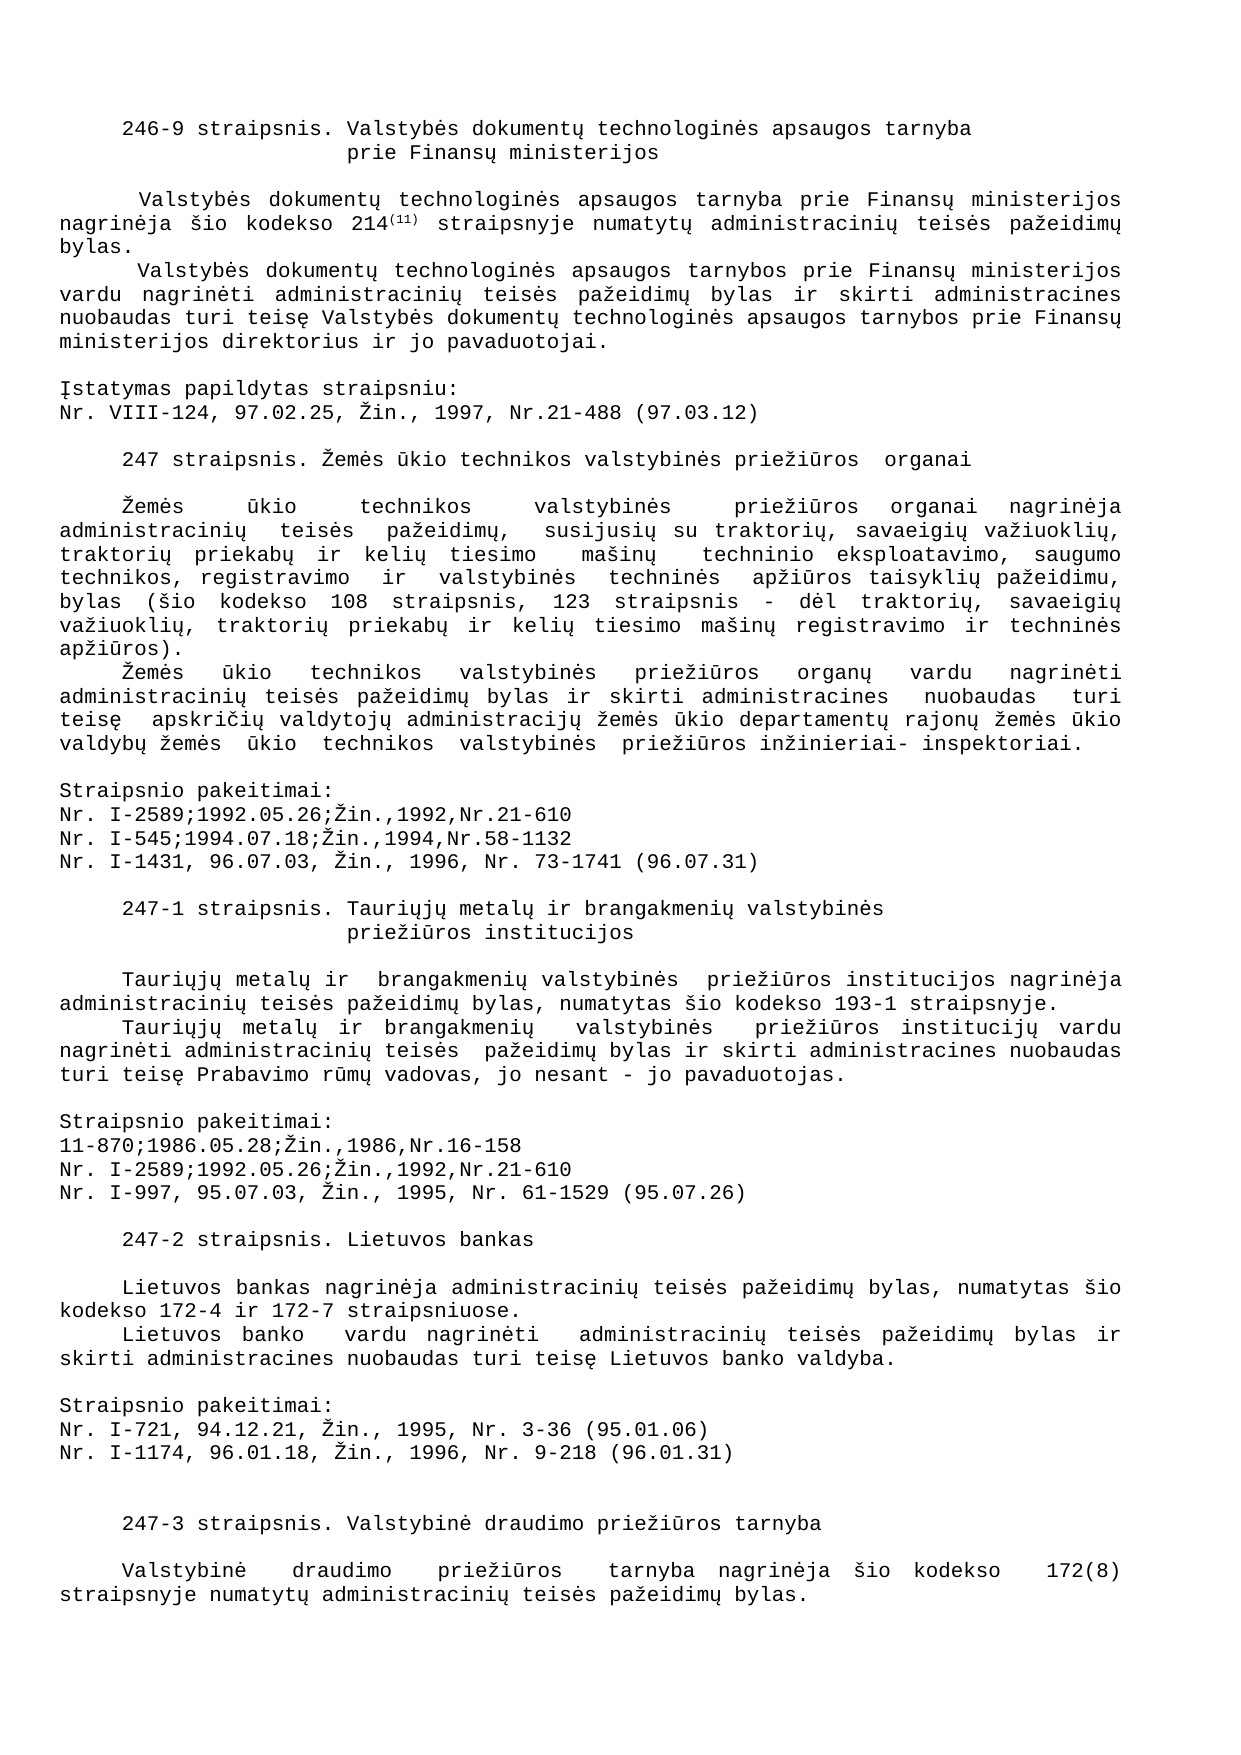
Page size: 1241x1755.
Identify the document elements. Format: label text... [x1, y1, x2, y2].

text 247-1 straipsnis. Tauriųjų metalų ir brangakmenių valstybinės [59, 898, 1122, 922]
text Žemės ūkio technikos valstybinės priežiūros organų vardu nagrinėti administracinių teisės pažeidimų bylas ir skirti administracines nuobaudas turi teisę apskričių valdytojų administracijų žemės ūkio departamentų rajonų žemės ūkio valdybų žemės ūkio technikos valstybinės priežiūros inžinieriai- inspektoriai. [59, 662, 1122, 757]
text Valstybės dokumentų technologinės apsaugos tarnybos prie Finansų ministerijos vardu nagrinėti administracinių teisės pažeidimų bylas ir skirti administracines nuobaudas turi teisę Valstybės dokumentų technologinės apsaugos tarnybos prie Finansų ministerijos direktorius ir jo pavaduotojai. [59, 260, 1122, 354]
text Nr. I-1431, 96.07.03, Žin., 1996, Nr. 73-1741 (96.07.31) [59, 851, 1122, 875]
text prie Finansų ministerijos [59, 142, 1122, 165]
text Nr. I-997, 95.07.03, Žin., 1995, Nr. 61-1529 (95.07.26) [59, 1182, 1122, 1206]
text Tauriųjų metalų ir brangakmenių valstybinės priežiūros institucijų vardu nagrinėti administracinių teisės pažeidimų bylas ir skirti administracines nuobaudas turi teisę Prabavimo rūmų vadovas, jo nesant - jo pavaduotojas. [59, 1017, 1122, 1088]
text Nr. I-1174, 96.01.18, Žin., 1996, Nr. 9-218 (96.01.31) [59, 1442, 1122, 1466]
text Lietuvos bankas nagrinėja administracinių teisės pažeidimų bylas, numatytas šio kodekso 172-4 ir 172-7 straipsniuose. [59, 1277, 1122, 1324]
text Straipsnio pakeitimai: [59, 780, 1122, 804]
text Žemės ūkio technikos valstybinės priežiūros organai nagrinėja administracinių teisės pažeidimų, susijusių su traktorių, savaeigių važiuoklių, traktorių priekabų ir kelių tiesimo mašinų techninio eksploatavimo, saugumo technikos, registravimo ir valstybinės techninės apžiūros taisyklių pažeidimu, bylas (šio kodekso 108 straipsnis, 123 straipsnis - dėl traktorių, savaeigių važiuoklių, traktorių priekabų ir kelių tiesimo mašinų registravimo ir techninės apžiūros). [59, 496, 1122, 662]
text Nr. I-721, 94.12.21, Žin., 1995, Nr. 3-36 (95.01.06) [59, 1419, 1122, 1442]
text 247 straipsnis. Žemės ūkio technikos valstybinės priežiūros organai [59, 449, 1122, 473]
text Valstybės dokumentų technologinės apsaugos tarnyba prie Finansų ministerijos nagrinėja šio kodekso 214(11) straipsnyje numatytų administracinių teisės pažeidimų bylas. [59, 189, 1122, 260]
text Lietuvos banko vardu nagrinėti administracinių teisės pažeidimų bylas ir skirti administracines nuobaudas turi teisę Lietuvos banko valdyba. [59, 1324, 1122, 1371]
text 247-3 straipsnis. Valstybinė draudimo priežiūros tarnyba [59, 1513, 1122, 1537]
text Valstybinė draudimo priežiūros tarnyba nagrinėja šio kodekso 172(8) straipsnyje numatytų administracinių teisės pažeidimų bylas. [59, 1561, 1122, 1608]
text 246-9 straipsnis. Valstybės dokumentų technologinės apsaugos tarnyba [59, 118, 1122, 142]
text Tauriųjų metalų ir brangakmenių valstybinės priežiūros institucijos nagrinėja administracinių teisės pažeidimų bylas, numatytas šio kodekso 193-1 straipsnyje. [59, 969, 1122, 1017]
text 11-870;1986.05.28;Žin.,1986,Nr.16-158 [59, 1135, 1122, 1158]
text 247-2 straipsnis. Lietuvos bankas [59, 1229, 1122, 1253]
text Įstatymas papildytas straipsniu: [59, 378, 1122, 402]
text Nr. I-545;1994.07.18;Žin.,1994,Nr.58-1132 [59, 827, 1122, 851]
text Straipsnio pakeitimai: [59, 1395, 1122, 1419]
text Nr. VIII-124, 97.02.25, Žin., 1997, Nr.21-488 (97.03.12) [59, 402, 1122, 426]
text Nr. I-2589;1992.05.26;Žin.,1992,Nr.21-610 [59, 804, 1122, 827]
text Nr. I-2589;1992.05.26;Žin.,1992,Nr.21-610 [59, 1158, 1122, 1182]
text priežiūros institucijos [59, 922, 1122, 946]
text Straipsnio pakeitimai: [59, 1111, 1122, 1135]
